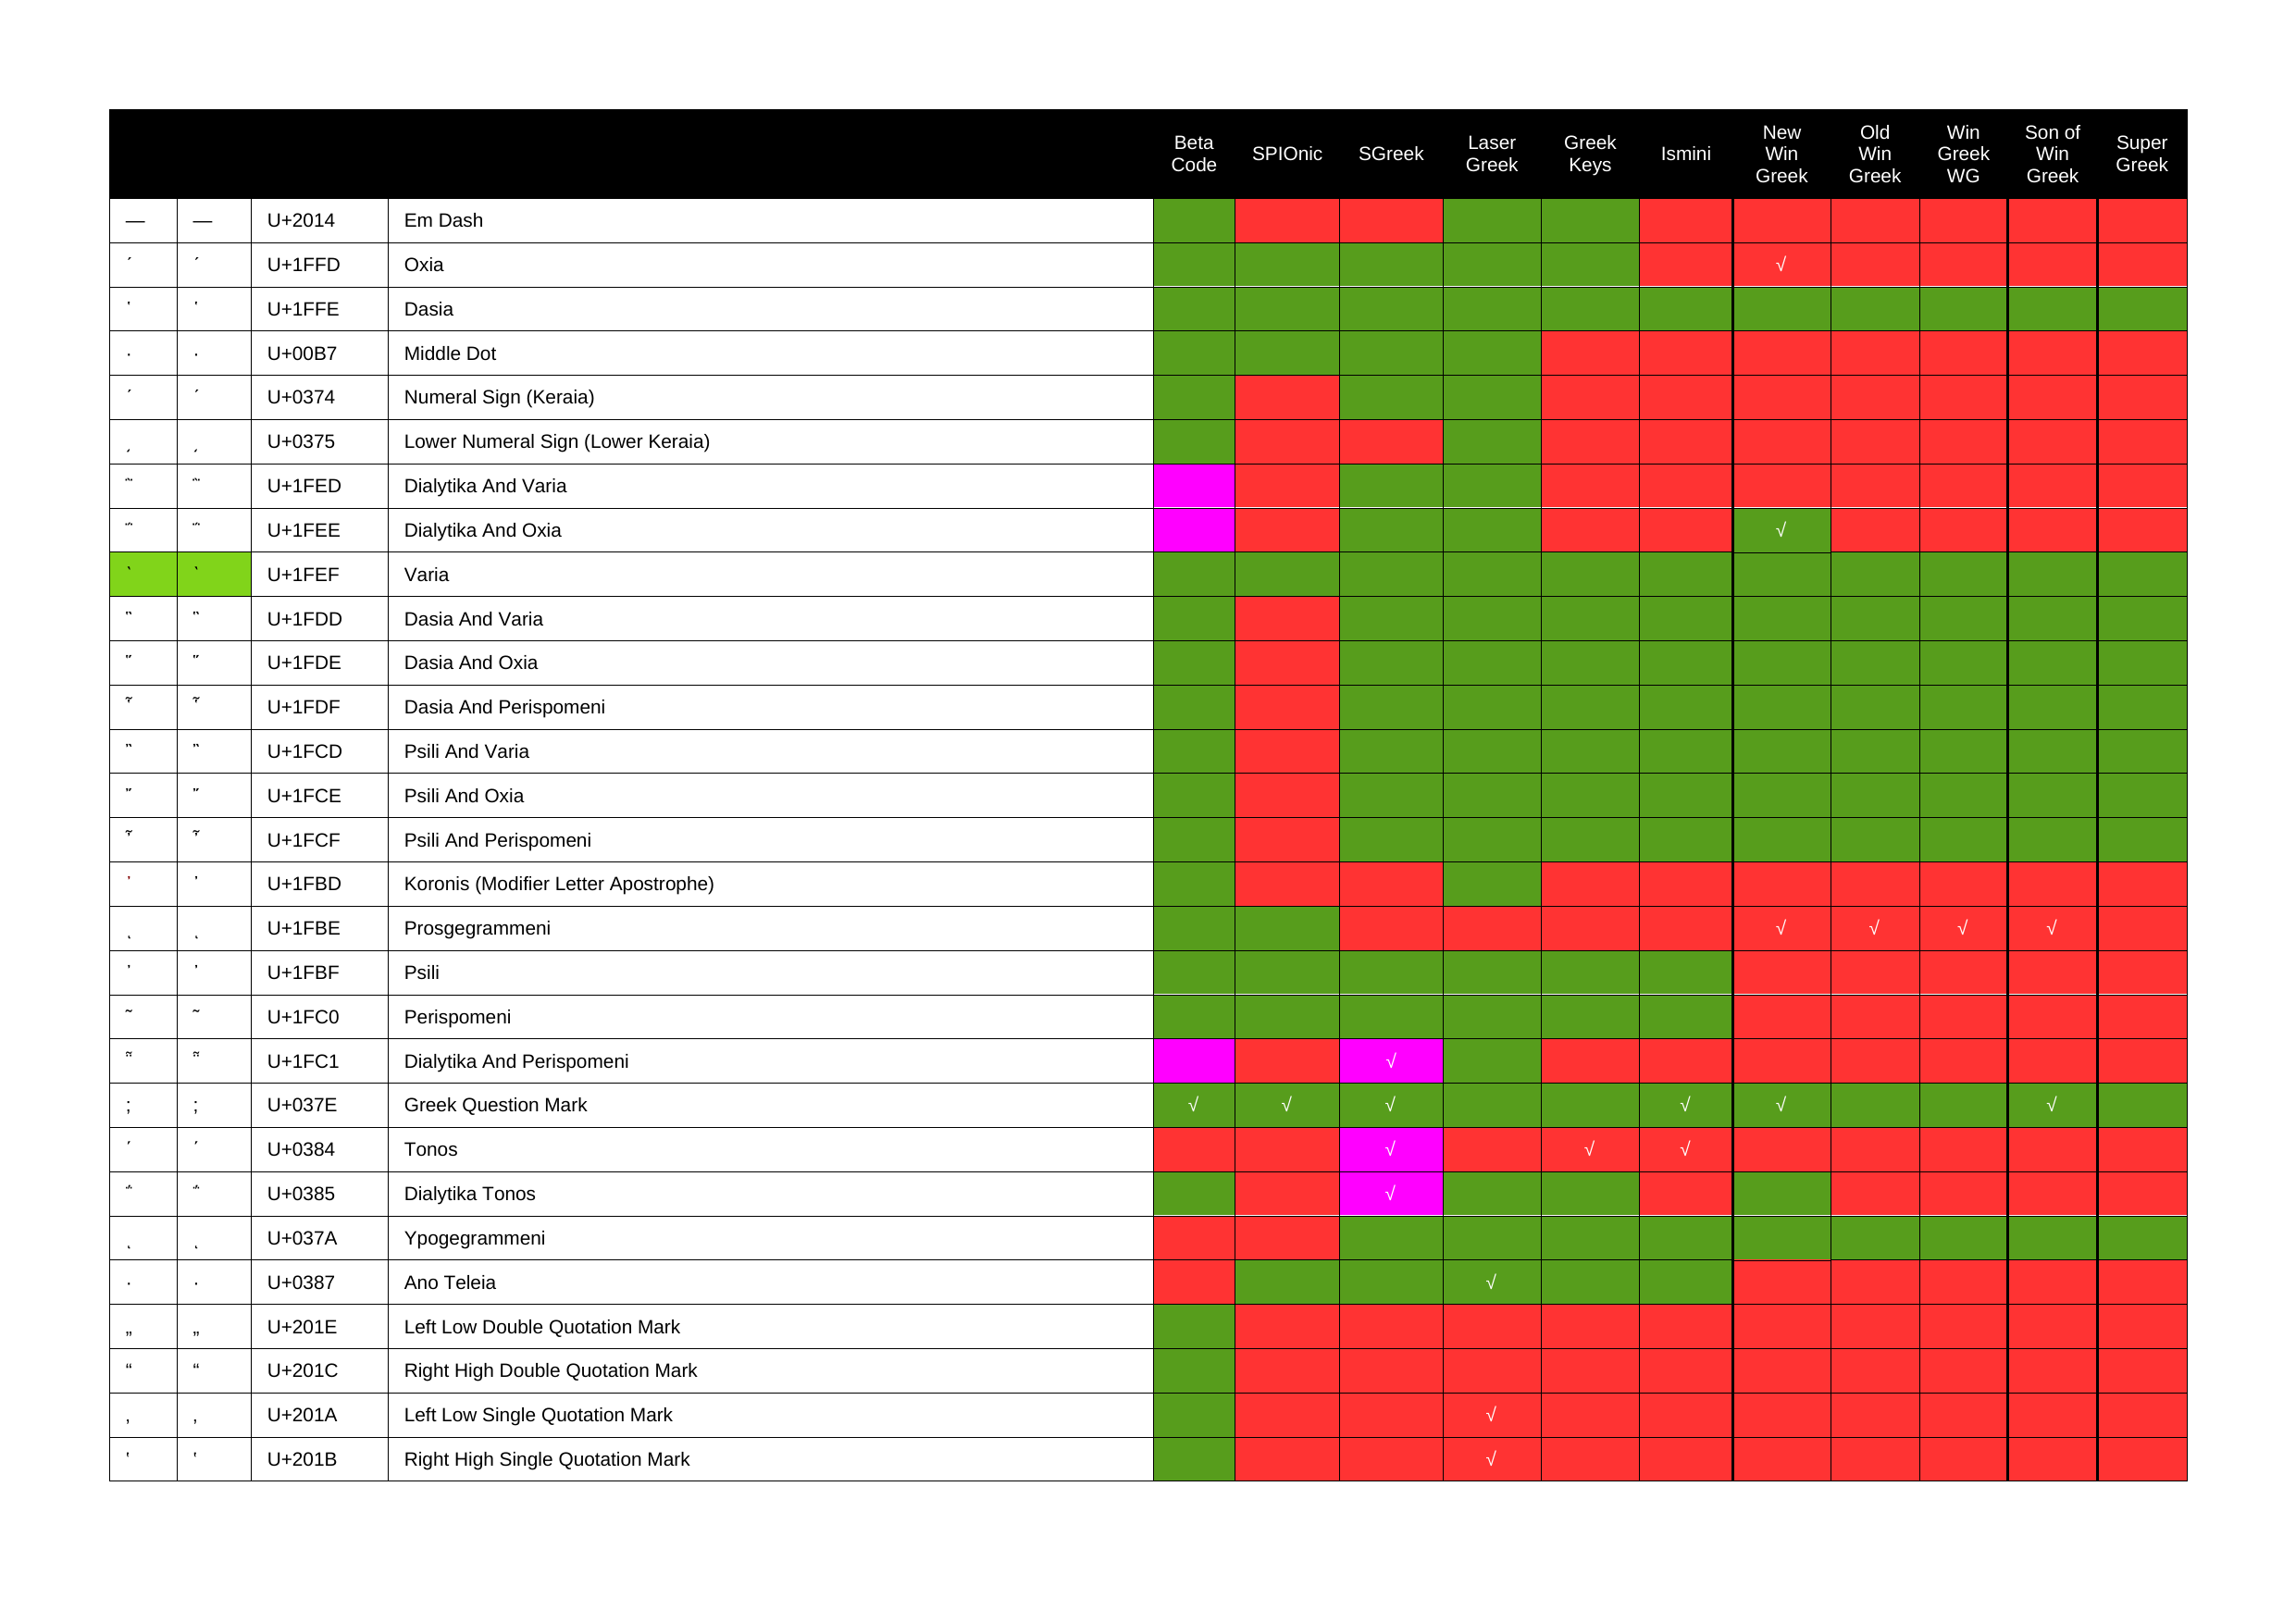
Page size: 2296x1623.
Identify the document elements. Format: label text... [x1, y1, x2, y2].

table_cell [1920, 1128, 2006, 1171]
table_cell [1831, 1260, 1919, 1304]
table_cell [1920, 641, 2006, 685]
table_cell [1340, 1260, 1443, 1304]
table_cell [1235, 509, 1339, 551]
table_cell [1734, 331, 1831, 375]
table_cell [1640, 331, 1731, 375]
table_cell [1154, 1438, 1235, 1481]
table_cell [1640, 1039, 1731, 1083]
table_cell [1831, 288, 1919, 330]
table_cell [2009, 509, 2096, 551]
table_cell ι [110, 907, 177, 950]
table_cell Varia [389, 552, 1153, 596]
table_cell [1235, 686, 1339, 729]
table_cell [1235, 552, 1339, 596]
table_cell ` [110, 552, 177, 596]
table_cell [1831, 420, 1919, 464]
table_cell [2099, 862, 2187, 906]
table_cell [1640, 1394, 1731, 1437]
table_cell ῾ [110, 288, 177, 330]
table_cell [1444, 465, 1541, 507]
table_cell Koronis (Modifier Letter Apostrophe) [389, 862, 1153, 906]
table_cell “ [178, 1349, 251, 1393]
table_header Win Greek WG [1920, 110, 2006, 198]
table_cell [2009, 1172, 2096, 1215]
table_cell [1235, 288, 1339, 330]
table_cell [1920, 465, 2006, 507]
table_cell [1154, 686, 1235, 729]
table_cell U+1FEE [252, 509, 388, 551]
table_cell [1831, 1438, 1919, 1481]
table_cell [1542, 862, 1639, 906]
table_cell U+201A [252, 1394, 388, 1437]
table_cell [1542, 641, 1639, 685]
table_cell √ [1340, 1128, 1443, 1171]
table_cell [1154, 1260, 1235, 1304]
table_cell U+1FDE [252, 641, 388, 685]
table_cell [2009, 199, 2096, 242]
table_header SGreek [1340, 110, 1443, 198]
table_cell [2099, 774, 2187, 817]
table_cell [1831, 243, 1919, 286]
table_cell ΅ [110, 1172, 177, 1215]
table_cell [1444, 1172, 1541, 1215]
table_cell Right High Double Quotation Mark [389, 1349, 1153, 1393]
table_cell [1542, 818, 1639, 861]
table_cell ῏ [178, 818, 251, 861]
table_cell [1920, 1438, 2006, 1481]
table_cell [2099, 1260, 2187, 1304]
table_cell Psili And Varia [389, 730, 1153, 773]
table_cell [1542, 552, 1639, 596]
table_cell [2099, 420, 2187, 464]
table_cell ´ [178, 243, 251, 286]
table_cell [1444, 774, 1541, 817]
table_cell U+0375 [252, 420, 388, 464]
table_cell [1640, 730, 1731, 773]
table_cell ; [178, 1084, 251, 1127]
table_cell · [110, 331, 177, 375]
table_cell [1154, 1349, 1235, 1393]
table_cell [1444, 1305, 1541, 1348]
table_cell [1734, 862, 1831, 906]
table_cell [2009, 465, 2096, 507]
table_cell [1640, 996, 1731, 1038]
table_cell [1154, 1128, 1235, 1171]
table_cell [1235, 641, 1339, 685]
table_cell [1920, 1260, 2006, 1304]
table_cell Dialytika And Perispomeni [389, 1039, 1153, 1083]
table_header Old Win Greek [1831, 110, 1919, 198]
table_cell ͺ [110, 1217, 177, 1259]
table_cell [1235, 1305, 1339, 1348]
table_cell √ [1920, 907, 2006, 950]
table_cell U+201E [252, 1305, 388, 1348]
table_header [178, 110, 251, 198]
table_cell [1444, 1217, 1541, 1259]
table_cell — [110, 199, 177, 242]
table_cell [1154, 243, 1235, 286]
table_cell Em Dash [389, 199, 1153, 242]
table_cell √ [2009, 1084, 2096, 1127]
table_cell ᾽ [110, 862, 177, 906]
table_cell ῾ [178, 288, 251, 330]
table_cell [1920, 1084, 2006, 1127]
table_cell [1340, 907, 1443, 950]
table_cell [1235, 331, 1339, 375]
table_cell [2099, 818, 2187, 861]
table_cell [1920, 509, 2006, 551]
table_cell [1444, 199, 1541, 242]
table_cell [1640, 774, 1731, 817]
table_cell ‚ [110, 1394, 177, 1437]
table_cell U+1FBE [252, 907, 388, 950]
table_cell [2099, 1084, 2187, 1127]
table_cell [1542, 996, 1639, 1038]
table_cell ι [178, 907, 251, 950]
table_cell [1235, 1039, 1339, 1083]
table_cell [1235, 199, 1339, 242]
table_cell [1542, 199, 1639, 242]
table_cell [1734, 420, 1831, 464]
table_cell [1235, 597, 1339, 640]
table_cell [1831, 1217, 1919, 1259]
table_cell Right High Single Quotation Mark [389, 1438, 1153, 1481]
table_cell [1542, 730, 1639, 773]
table_cell [1734, 288, 1831, 330]
table_cell Dialytika And Oxia [389, 509, 1153, 551]
table_cell [2099, 597, 2187, 640]
table_cell · [178, 1260, 251, 1304]
table_cell [1444, 552, 1541, 596]
table_header Beta Code [1154, 110, 1235, 198]
table_cell [1831, 331, 1919, 375]
table_cell [1640, 862, 1731, 906]
table_cell √ [1444, 1438, 1541, 1481]
table_cell U+1FCF [252, 818, 388, 861]
table_cell ΅ [178, 1172, 251, 1215]
table_cell [1920, 1305, 2006, 1348]
table_cell [1831, 996, 1919, 1038]
table_cell [1734, 553, 1831, 596]
table_cell [1444, 1349, 1541, 1393]
table_cell [1640, 1260, 1731, 1304]
table_cell U+037E [252, 1084, 388, 1127]
table_cell [2099, 243, 2187, 286]
table_cell [1154, 509, 1235, 551]
table_header [389, 110, 1153, 198]
table_cell [1831, 1172, 1919, 1215]
table_cell [1734, 1394, 1831, 1437]
table_cell [2009, 1260, 2096, 1304]
table_cell — [178, 199, 251, 242]
table_cell U+1FBF [252, 951, 388, 994]
table_cell Dialytika And Varia [389, 465, 1153, 507]
table_cell “ [110, 1349, 177, 1393]
table_cell Greek Question Mark [389, 1084, 1153, 1127]
table_cell U+1FC0 [252, 996, 388, 1038]
table_cell ῏ [110, 818, 177, 861]
table_cell ΄ [178, 1128, 251, 1171]
table_cell [2009, 862, 2096, 906]
table_cell [1640, 1172, 1731, 1215]
table_cell ´ [110, 243, 177, 286]
table_cell [1831, 1349, 1919, 1393]
table_cell [1920, 818, 2006, 861]
table_cell [1154, 465, 1235, 507]
table_cell ᾿ [178, 951, 251, 994]
table_cell [1542, 1394, 1639, 1437]
table_cell √ [1831, 907, 1919, 950]
table_cell [1831, 730, 1919, 773]
table_cell [1154, 1394, 1235, 1437]
table_cell ΄ [110, 1128, 177, 1171]
table_cell √ [1542, 1128, 1639, 1171]
table_cell [1444, 331, 1541, 375]
table_cell [1542, 1217, 1639, 1259]
table_cell ῭ [178, 465, 251, 507]
table_cell [2009, 951, 2096, 994]
table_cell [2099, 331, 2187, 375]
table_cell ᾿ [110, 951, 177, 994]
table_cell Psili And Oxia [389, 774, 1153, 817]
table_cell Prosgegrammeni [389, 907, 1153, 950]
table_cell [1235, 1349, 1339, 1393]
table_cell [1542, 1438, 1639, 1481]
table_cell [1154, 1172, 1235, 1215]
table_cell [1154, 818, 1235, 861]
table_cell [1734, 818, 1831, 861]
table_cell ῟ [110, 686, 177, 729]
table_cell [1542, 288, 1639, 330]
table_cell [1734, 597, 1831, 640]
table_cell [1920, 376, 2006, 419]
table_cell U+201C [252, 1349, 388, 1393]
table_cell [1542, 243, 1639, 286]
table_cell [1542, 1349, 1639, 1393]
table_header [110, 110, 177, 198]
table_cell [1235, 818, 1339, 861]
table_cell [1542, 1039, 1639, 1083]
table_cell [2009, 1349, 2096, 1393]
table_cell [1340, 1394, 1443, 1437]
table_cell [1154, 420, 1235, 464]
table_cell [1444, 288, 1541, 330]
table_cell [1831, 951, 1919, 994]
table_cell [1920, 420, 2006, 464]
table_header [252, 110, 388, 198]
table_cell Dasia [389, 288, 1153, 330]
table_cell [1235, 243, 1339, 286]
table_cell [1154, 1217, 1235, 1259]
table_cell [1920, 199, 2006, 242]
table_cell [2009, 1128, 2096, 1171]
table_cell Psili [389, 951, 1153, 994]
table_cell [1154, 331, 1235, 375]
table_cell Ypogegrammeni [389, 1217, 1153, 1259]
table_cell [1542, 376, 1639, 419]
table_cell [1340, 552, 1443, 596]
table_cell [2009, 243, 2096, 286]
table_cell ᾽ [178, 862, 251, 906]
table_cell [2099, 1349, 2187, 1393]
table_cell [1920, 1172, 2006, 1215]
table_cell U+1FDF [252, 686, 388, 729]
table_cell ΅ [178, 509, 251, 551]
table_cell [1340, 818, 1443, 861]
table_cell [1640, 641, 1731, 685]
table_cell ‛ [110, 1438, 177, 1481]
table_cell U+1FCD [252, 730, 388, 773]
table_cell [2009, 686, 2096, 729]
table_cell Left Low Single Quotation Mark [389, 1394, 1153, 1437]
table_cell [1920, 1394, 2006, 1437]
table_cell [1444, 907, 1541, 950]
table_cell Psili And Perispomeni [389, 818, 1153, 861]
table_cell [1340, 1349, 1443, 1393]
table_cell ͵ [110, 420, 177, 464]
table_cell [1154, 996, 1235, 1038]
table_cell √ [1640, 1084, 1731, 1127]
table_cell Left Low Double Quotation Mark [389, 1305, 1153, 1348]
table_cell [1920, 331, 2006, 375]
table_cell [1340, 951, 1443, 994]
table_cell Lower Numeral Sign (Lower Keraia) [389, 420, 1153, 464]
table_cell Perispomeni [389, 996, 1153, 1038]
table_cell [1235, 1172, 1339, 1215]
table_header Greek Keys [1542, 110, 1639, 198]
table_cell [1235, 730, 1339, 773]
table_cell [1235, 774, 1339, 817]
table_cell [2099, 996, 2187, 1038]
table_cell [1640, 907, 1731, 950]
table_cell [1831, 774, 1919, 817]
table_cell [1444, 1084, 1541, 1127]
table_cell [1734, 686, 1831, 729]
table_cell [1734, 199, 1831, 242]
table_cell U+00B7 [252, 331, 388, 375]
table_cell Middle Dot [389, 331, 1153, 375]
table_cell [1542, 1260, 1639, 1304]
table_cell ‛ [178, 1438, 251, 1481]
table_cell [1831, 862, 1919, 906]
table_cell [1734, 1172, 1831, 1215]
table_cell [2099, 1394, 2187, 1437]
table_cell [1831, 1128, 1919, 1171]
table_cell U+0384 [252, 1128, 388, 1171]
table_cell [1444, 818, 1541, 861]
table_cell ῎ [110, 774, 177, 817]
table_cell [1340, 420, 1443, 464]
table_cell [1920, 774, 2006, 817]
table_cell U+2014 [252, 199, 388, 242]
table_cell [1734, 1128, 1831, 1171]
table_cell √ [1734, 907, 1831, 950]
table_cell [1154, 199, 1235, 242]
table_cell ; [110, 1084, 177, 1127]
table_cell „ [178, 1305, 251, 1348]
table_cell [1831, 1084, 1919, 1127]
table_cell √ [1734, 509, 1831, 551]
table_cell [1831, 465, 1919, 507]
table_cell [1340, 199, 1443, 242]
table_cell [1640, 465, 1731, 507]
table_cell [1340, 730, 1443, 773]
table_cell [1640, 1305, 1731, 1348]
table_cell [1542, 597, 1639, 640]
table_cell [1831, 1305, 1919, 1348]
table_cell [1154, 552, 1235, 596]
table_cell U+0374 [252, 376, 388, 419]
table_cell [2099, 288, 2187, 330]
table_cell [1542, 686, 1639, 729]
table_header Son of Win Greek [2009, 110, 2096, 198]
table_cell Tonos [389, 1128, 1153, 1171]
table_cell [2099, 641, 2187, 685]
table_cell [1542, 1305, 1639, 1348]
table_cell [1340, 509, 1443, 551]
table_cell [1444, 243, 1541, 286]
table_cell [1154, 597, 1235, 640]
table_cell [1235, 951, 1339, 994]
table_cell [1640, 597, 1731, 640]
table_cell [1235, 862, 1339, 906]
table_cell [1444, 420, 1541, 464]
table_cell [2009, 730, 2096, 773]
table_cell ῁ [110, 1039, 177, 1083]
table_cell [1920, 597, 2006, 640]
table_cell [1640, 243, 1731, 286]
table_cell ῝ [110, 597, 177, 640]
table_cell [1340, 243, 1443, 286]
table_cell ῀ [178, 996, 251, 1038]
table_cell [1235, 1260, 1339, 1304]
table_cell [2099, 1438, 2187, 1481]
table_cell [1154, 774, 1235, 817]
table_cell [2009, 1039, 2096, 1083]
table_cell [1235, 1394, 1339, 1437]
table_cell [1542, 509, 1639, 551]
table_cell „ [110, 1305, 177, 1348]
table_cell ` [178, 552, 251, 596]
table_cell [1235, 1438, 1339, 1481]
table_cell [2009, 641, 2096, 685]
table_cell [1235, 1128, 1339, 1171]
table_cell ῝ [178, 597, 251, 640]
table_cell [1542, 1172, 1639, 1215]
table_cell [1640, 288, 1731, 330]
table_cell U+1FBD [252, 862, 388, 906]
table_cell U+1FEF [252, 552, 388, 596]
table_cell [1640, 1217, 1731, 1259]
table_cell [1340, 376, 1443, 419]
table_cell ΅ [110, 509, 177, 551]
table_cell ῀ [110, 996, 177, 1038]
table_cell [1235, 907, 1339, 950]
table_cell U+037A [252, 1217, 388, 1259]
table_cell √ [1154, 1084, 1235, 1127]
table_cell [2009, 818, 2096, 861]
table_cell [1444, 1128, 1541, 1171]
table_cell [1444, 597, 1541, 640]
table_cell [1920, 862, 2006, 906]
table_cell [2009, 552, 2096, 596]
table_cell [2009, 288, 2096, 330]
table_cell [1542, 951, 1639, 994]
table_cell [1340, 686, 1443, 729]
table_cell [1542, 907, 1639, 950]
table_cell [1831, 1039, 1919, 1083]
table_cell [1640, 552, 1731, 596]
table_cell [1444, 686, 1541, 729]
table_cell [2009, 1305, 2096, 1348]
table_cell [1920, 996, 2006, 1038]
table_cell [1154, 288, 1235, 330]
table_cell [1340, 996, 1443, 1038]
table_cell [1734, 376, 1831, 419]
table_cell [2009, 376, 2096, 419]
table_cell [1235, 420, 1339, 464]
table_cell √ [1340, 1039, 1443, 1083]
table_cell √ [1444, 1260, 1541, 1304]
table_cell [2099, 1128, 2187, 1171]
table_cell U+1FFD [252, 243, 388, 286]
table_cell [1920, 730, 2006, 773]
table_cell [1734, 1438, 1831, 1481]
table_cell √ [1340, 1172, 1443, 1215]
table_cell [2099, 465, 2187, 507]
table_cell U+0385 [252, 1172, 388, 1215]
table_cell √ [2009, 907, 2096, 950]
table_header Super Greek [2099, 110, 2187, 198]
table_cell [2099, 199, 2187, 242]
table_cell √ [1734, 243, 1831, 286]
table_cell [1640, 376, 1731, 419]
table_cell [1831, 376, 1919, 419]
table_cell ῞ [178, 641, 251, 685]
table_cell [1920, 1349, 2006, 1393]
table_cell [1444, 862, 1541, 906]
table_cell · [110, 1260, 177, 1304]
table_cell [2009, 1394, 2096, 1437]
table_cell [2009, 1438, 2096, 1481]
table_cell √ [1640, 1128, 1731, 1171]
table_cell [2099, 951, 2187, 994]
table_cell [2099, 1305, 2187, 1348]
table_cell [1154, 376, 1235, 419]
table_cell ῍ [110, 730, 177, 773]
table_cell ͵ [178, 420, 251, 464]
table_cell [2099, 1217, 2187, 1259]
table_header SPIOnic [1235, 110, 1339, 198]
table_cell [1640, 686, 1731, 729]
table_cell [1920, 951, 2006, 994]
table_cell [1340, 862, 1443, 906]
table_cell [1831, 552, 1919, 596]
table_cell [1920, 1217, 2006, 1259]
table_cell [1154, 1039, 1235, 1083]
table_cell [1831, 686, 1919, 729]
table_cell [1831, 597, 1919, 640]
table_cell [1444, 1039, 1541, 1083]
table_cell ῁ [178, 1039, 251, 1083]
table_cell Dialytika Tonos [389, 1172, 1153, 1215]
table_cell [1444, 376, 1541, 419]
table_cell [1734, 465, 1831, 507]
table_cell [1444, 641, 1541, 685]
table_cell [1444, 509, 1541, 551]
table_cell √ [1734, 1084, 1831, 1127]
table_cell U+201B [252, 1438, 388, 1481]
table_cell [1640, 818, 1731, 861]
table_cell U+1FDD [252, 597, 388, 640]
table_cell [1235, 996, 1339, 1038]
table_cell [1640, 951, 1731, 994]
table_cell [1542, 774, 1639, 817]
table_cell ῭ [110, 465, 177, 507]
table_cell [1542, 1084, 1639, 1127]
table_cell [1640, 509, 1731, 551]
table_cell ῟ [178, 686, 251, 729]
table_cell [1734, 951, 1831, 994]
table_cell [1920, 243, 2006, 286]
table_cell U+0387 [252, 1260, 388, 1304]
table_header Ismini [1640, 110, 1731, 198]
table_cell [1340, 288, 1443, 330]
table_cell [1734, 1217, 1831, 1259]
table_cell [1542, 331, 1639, 375]
table_cell Ano Teleia [389, 1260, 1153, 1304]
table_cell · [178, 331, 251, 375]
table_cell Oxia [389, 243, 1153, 286]
table_cell [1920, 288, 2006, 330]
table_cell [1154, 862, 1235, 906]
table_cell [1920, 686, 2006, 729]
table_cell √ [1340, 1084, 1443, 1127]
table_cell U+1FFE [252, 288, 388, 330]
table_cell [2099, 907, 2187, 950]
table_cell [1734, 641, 1831, 685]
table_cell [2099, 552, 2187, 596]
table_cell ῞ [110, 641, 177, 685]
table_cell [1154, 1305, 1235, 1348]
table_cell [2009, 1217, 2096, 1259]
table_header Laser Greek [1444, 110, 1541, 198]
table_cell [1542, 465, 1639, 507]
table_cell [1340, 331, 1443, 375]
table_cell [1340, 1438, 1443, 1481]
table_cell [1920, 1039, 2006, 1083]
table_cell [1235, 376, 1339, 419]
table_cell [2099, 1039, 2187, 1083]
table_cell [2099, 1172, 2187, 1215]
table_cell [1340, 1217, 1443, 1259]
table_cell [1920, 552, 2006, 596]
table_cell Dasia And Varia [389, 597, 1153, 640]
table_cell [1154, 907, 1235, 950]
table_cell [1831, 641, 1919, 685]
table_cell [1734, 1349, 1831, 1393]
table_cell U+1FCE [252, 774, 388, 817]
table_cell √ [1444, 1394, 1541, 1437]
table_cell ῍ [178, 730, 251, 773]
table_cell U+1FC1 [252, 1039, 388, 1083]
table_cell [1831, 509, 1919, 551]
table_cell [1154, 641, 1235, 685]
table_cell [2009, 420, 2096, 464]
table_cell Numeral Sign (Keraia) [389, 376, 1153, 419]
table_cell [1734, 1261, 1831, 1304]
table_cell [1340, 465, 1443, 507]
table_cell [2099, 686, 2187, 729]
table_cell [1340, 774, 1443, 817]
table_cell [2009, 996, 2096, 1038]
table_cell Dasia And Oxia [389, 641, 1153, 685]
table_cell [1154, 730, 1235, 773]
table_cell [1444, 951, 1541, 994]
table_cell [2009, 597, 2096, 640]
table_cell [1831, 1394, 1919, 1437]
table_cell [1340, 1305, 1443, 1348]
table_cell [1542, 420, 1639, 464]
table_cell [2099, 509, 2187, 551]
table_cell [1734, 1039, 1831, 1083]
table_cell [1640, 1349, 1731, 1393]
table_cell [1444, 730, 1541, 773]
table_cell [2009, 331, 2096, 375]
table_cell [2009, 774, 2096, 817]
table_cell Dasia And Perispomeni [389, 686, 1153, 729]
table_cell ῎ [178, 774, 251, 817]
table_cell [1640, 1438, 1731, 1481]
table_header New Win Greek [1734, 110, 1831, 198]
table_cell [1340, 641, 1443, 685]
table_cell [1831, 199, 1919, 242]
table_cell [1340, 597, 1443, 640]
table_cell √ [1235, 1084, 1339, 1127]
table_cell ʹ [178, 376, 251, 419]
table_cell [1831, 818, 1919, 861]
table_cell [2099, 730, 2187, 773]
table_cell ͺ [178, 1217, 251, 1259]
table_cell [1734, 996, 1831, 1038]
table_cell [1235, 465, 1339, 507]
table_cell U+1FED [252, 465, 388, 507]
table_cell [1154, 951, 1235, 994]
table_cell [1734, 730, 1831, 773]
table_cell [1734, 1305, 1831, 1348]
table_cell ‚ [178, 1394, 251, 1437]
table_cell [1640, 420, 1731, 464]
table_cell [1444, 996, 1541, 1038]
table_cell [2099, 376, 2187, 419]
table_cell ʹ [110, 376, 177, 419]
table_cell [1640, 199, 1731, 242]
table_cell [1734, 774, 1831, 817]
table_cell [1235, 1217, 1339, 1259]
